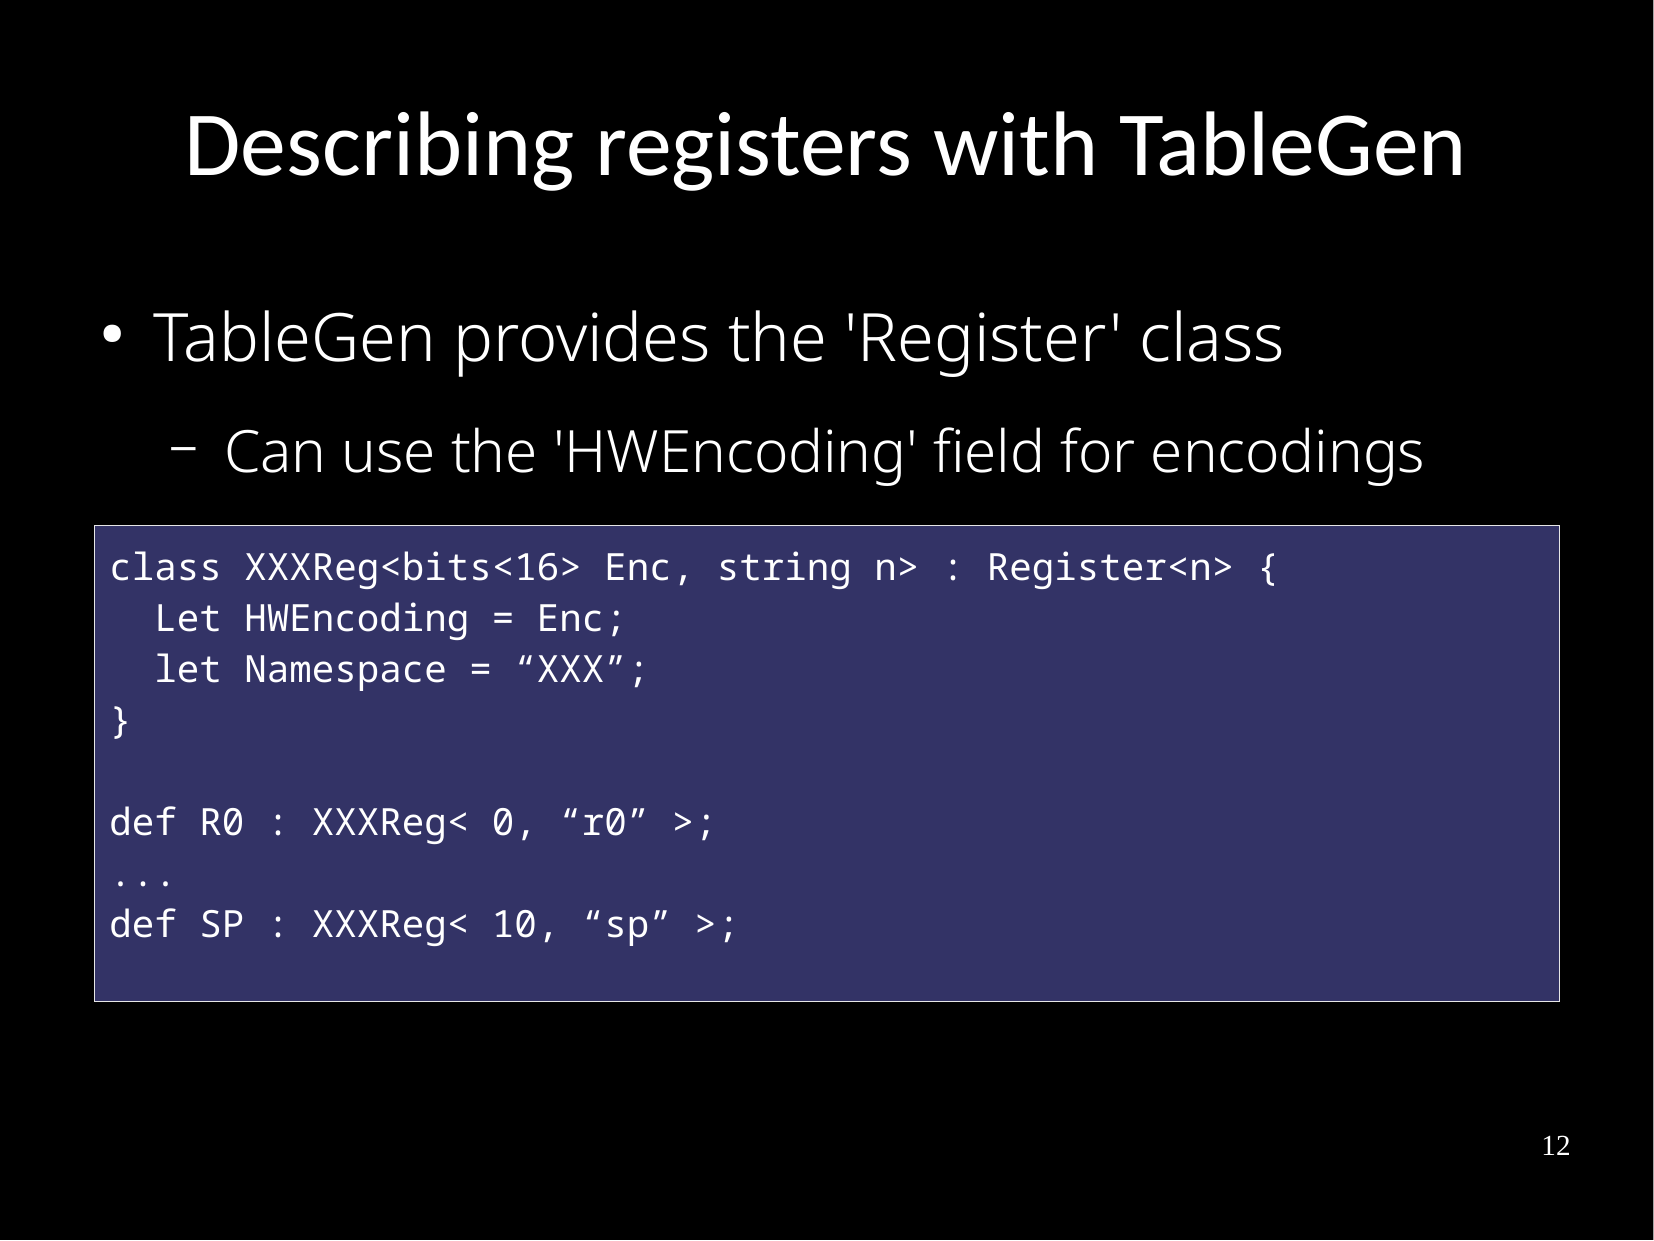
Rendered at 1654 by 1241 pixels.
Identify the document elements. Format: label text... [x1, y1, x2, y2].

text_box class XXXReg<bits<16> Enc, string n> : Register<n> { Let HWEncoding = Enc; let Namespace = “XXX”; } def R0 : XXXReg< 0, “r0” >; ... def SP : XXXReg< 10, “sp” >; [94, 525, 1560, 1002]
list TableGen provides the 'Register' class Can use the 'HWEncoding' field for encodings [82, 290, 1571, 1010]
title Describing registers with TableGen [82, 49, 1571, 257]
